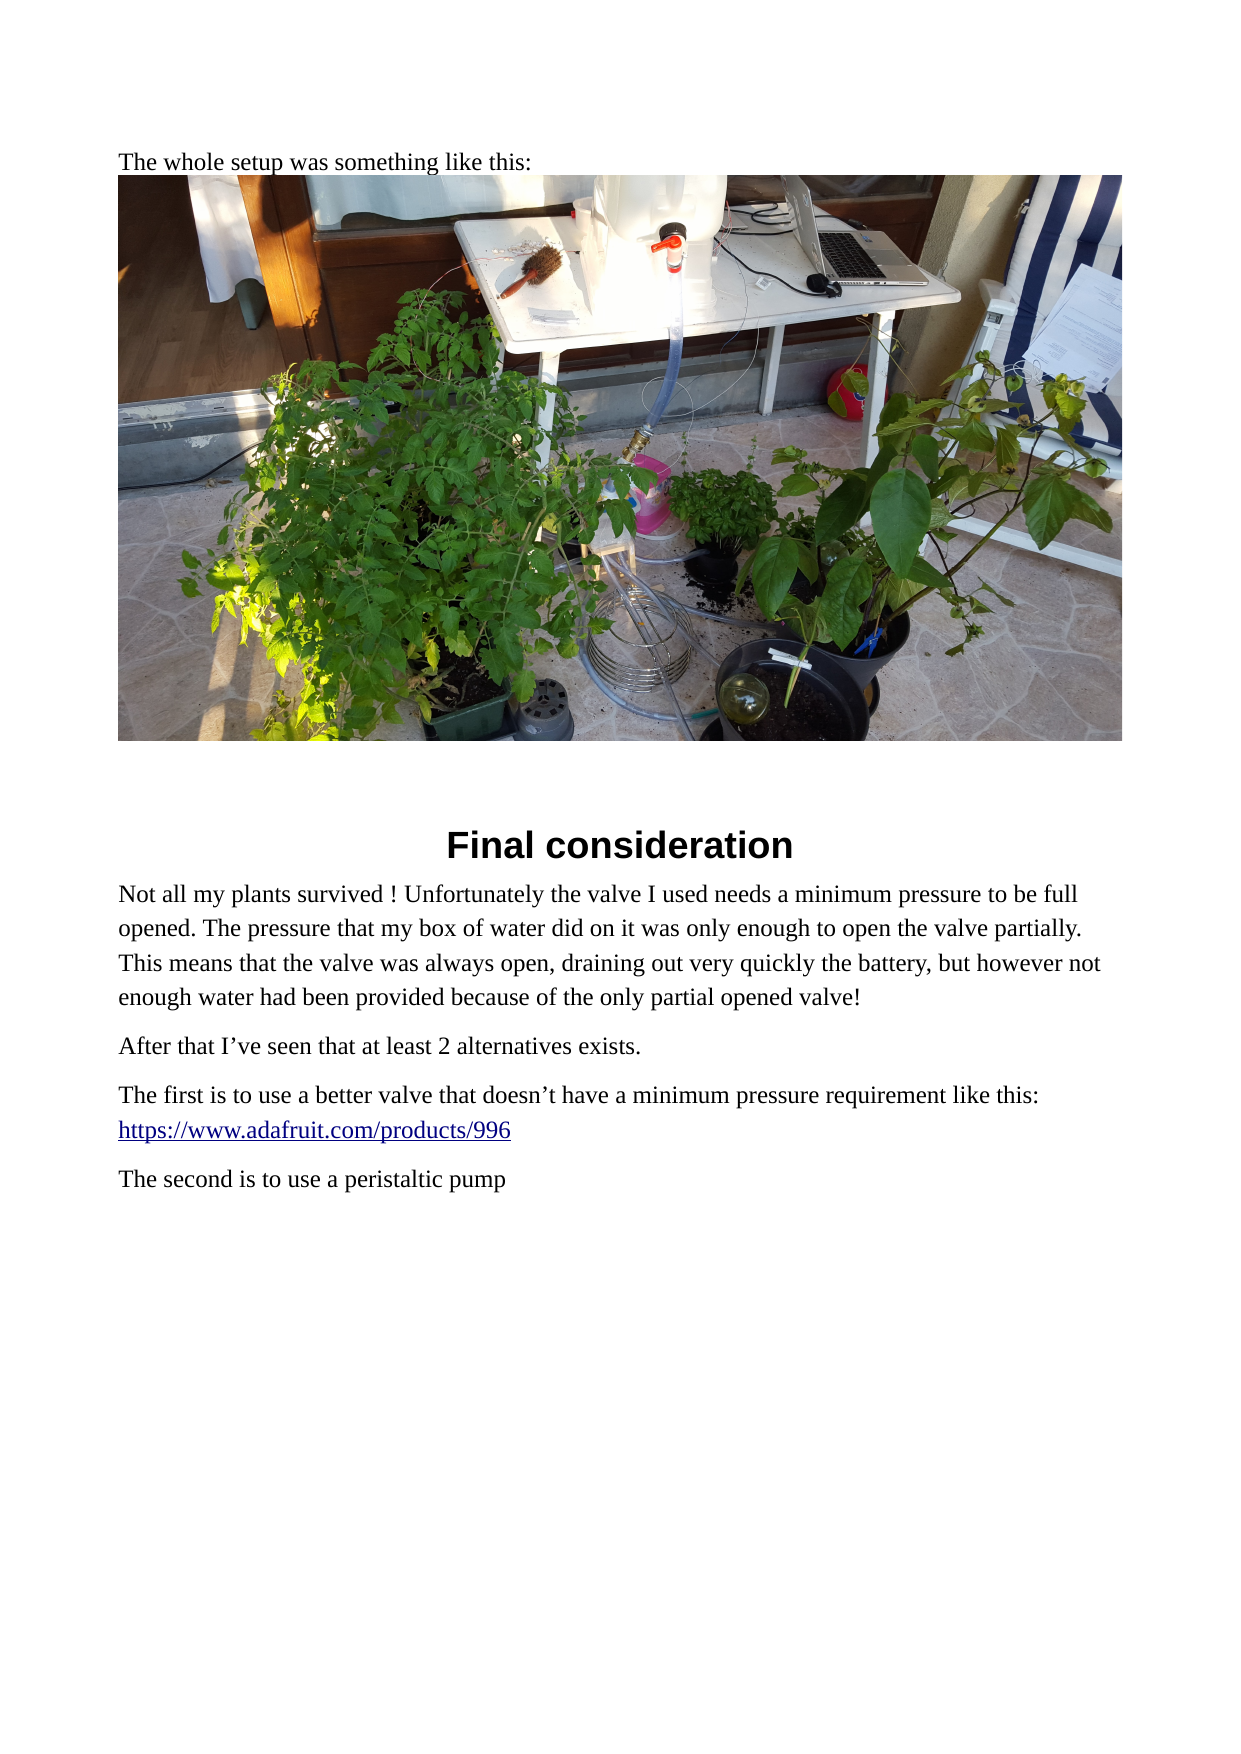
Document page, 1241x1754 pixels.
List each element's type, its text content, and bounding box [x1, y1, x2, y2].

text After that I’ve seen that at least 2 alternatives exists. [118, 1031, 1122, 1060]
subtitle Final consideration [118, 823, 1122, 866]
text Not all my plants survived ! Unfortunately the valve I used needs a minimum pressure to be full opened. The pressure that my box of water did on it was only enough to open the valve partially. This means that the valve was always open, draining out very quickly the battery, but however not enough water had been provided because of the only partial opened valve! [118, 879, 1122, 1011]
text The first is to use a better valve that doesn’t have a minimum pressure requirement like this: https://www.adafruit.com/products/996 [118, 1081, 1122, 1144]
picture [118, 175, 1123, 741]
text The second is to use a peristaltic pump [118, 1164, 1122, 1193]
text The whole setup was something like this: [118, 147, 1122, 175]
